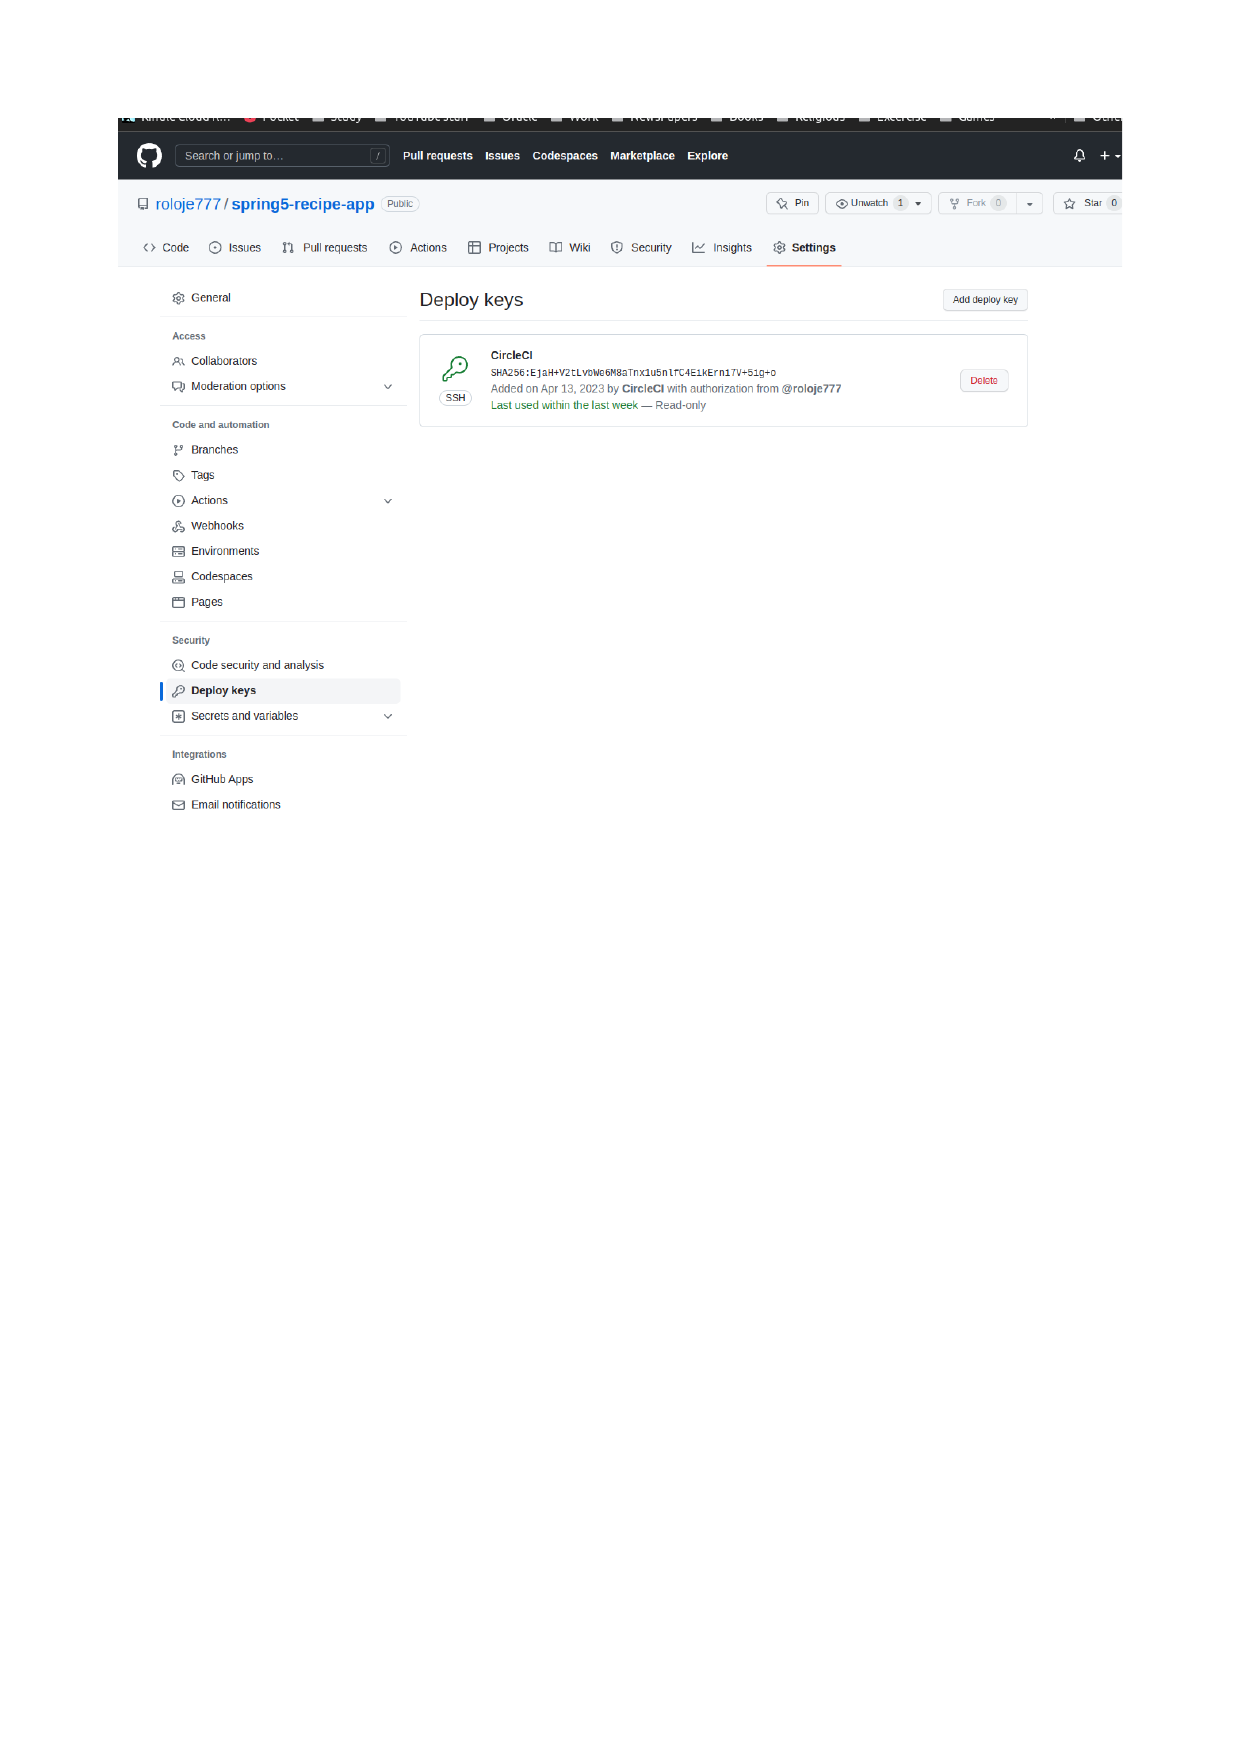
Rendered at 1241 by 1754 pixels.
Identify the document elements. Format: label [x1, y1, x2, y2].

picture [118, 118, 1123, 812]
